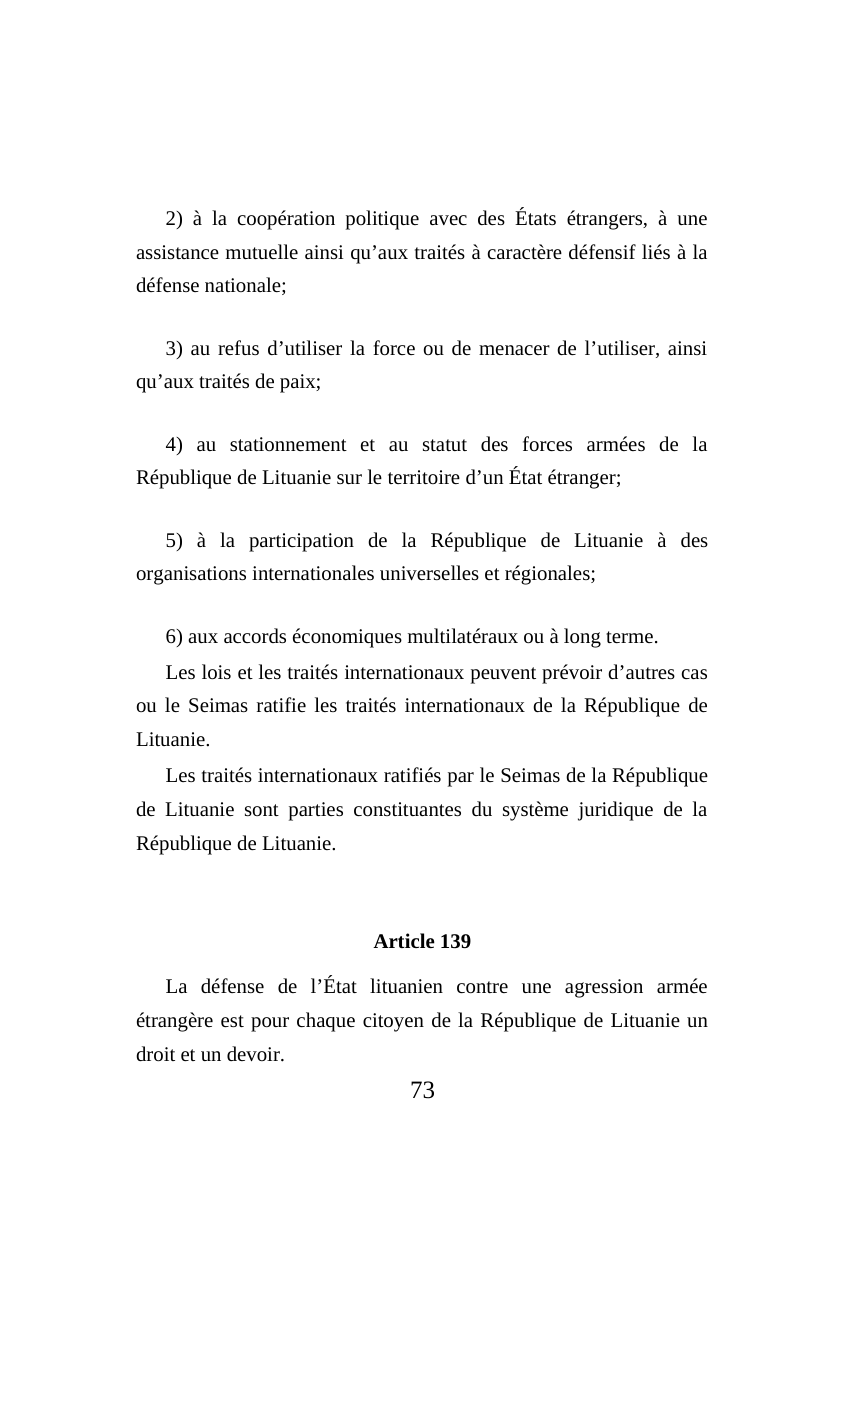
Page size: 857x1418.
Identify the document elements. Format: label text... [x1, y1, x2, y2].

text 2) à la coopération politique avec des États étrangers, à une assistance mutuelle ainsi qu’aux traités à caractère défensif liés à la défense nationale; [136, 206, 709, 297]
text Les traités internationaux ratifiés par le Seimas de la République de Lituanie sont parties constituantes du système juridique de la République de Lituanie. [136, 763, 709, 854]
text 6) aux accords économiques multilatéraux ou à long terme. [136, 624, 709, 648]
text 5) à la participation de la République de Lituanie à des organisations internationales universelles et régionales; [136, 528, 709, 585]
text 4) au stationnement et au statut des forces armées de la République de Lituanie sur le territoire d’un État étranger; [136, 432, 709, 489]
text Article 139 [136, 929, 709, 953]
text La défense de l’État lituanien contre une agression armée étrangère est pour chaque citoyen de la République de Lituanie un droit et un devoir. [136, 974, 709, 1066]
text Les lois et les traités internationaux peuvent prévoir d’autres cas ou le Seimas ratifie les traités internationaux de la République de Lituanie. [136, 660, 709, 751]
text 3) au refus d’utiliser la force ou de menacer de l’utiliser, ainsi qu’aux traités de paix; [136, 336, 709, 393]
